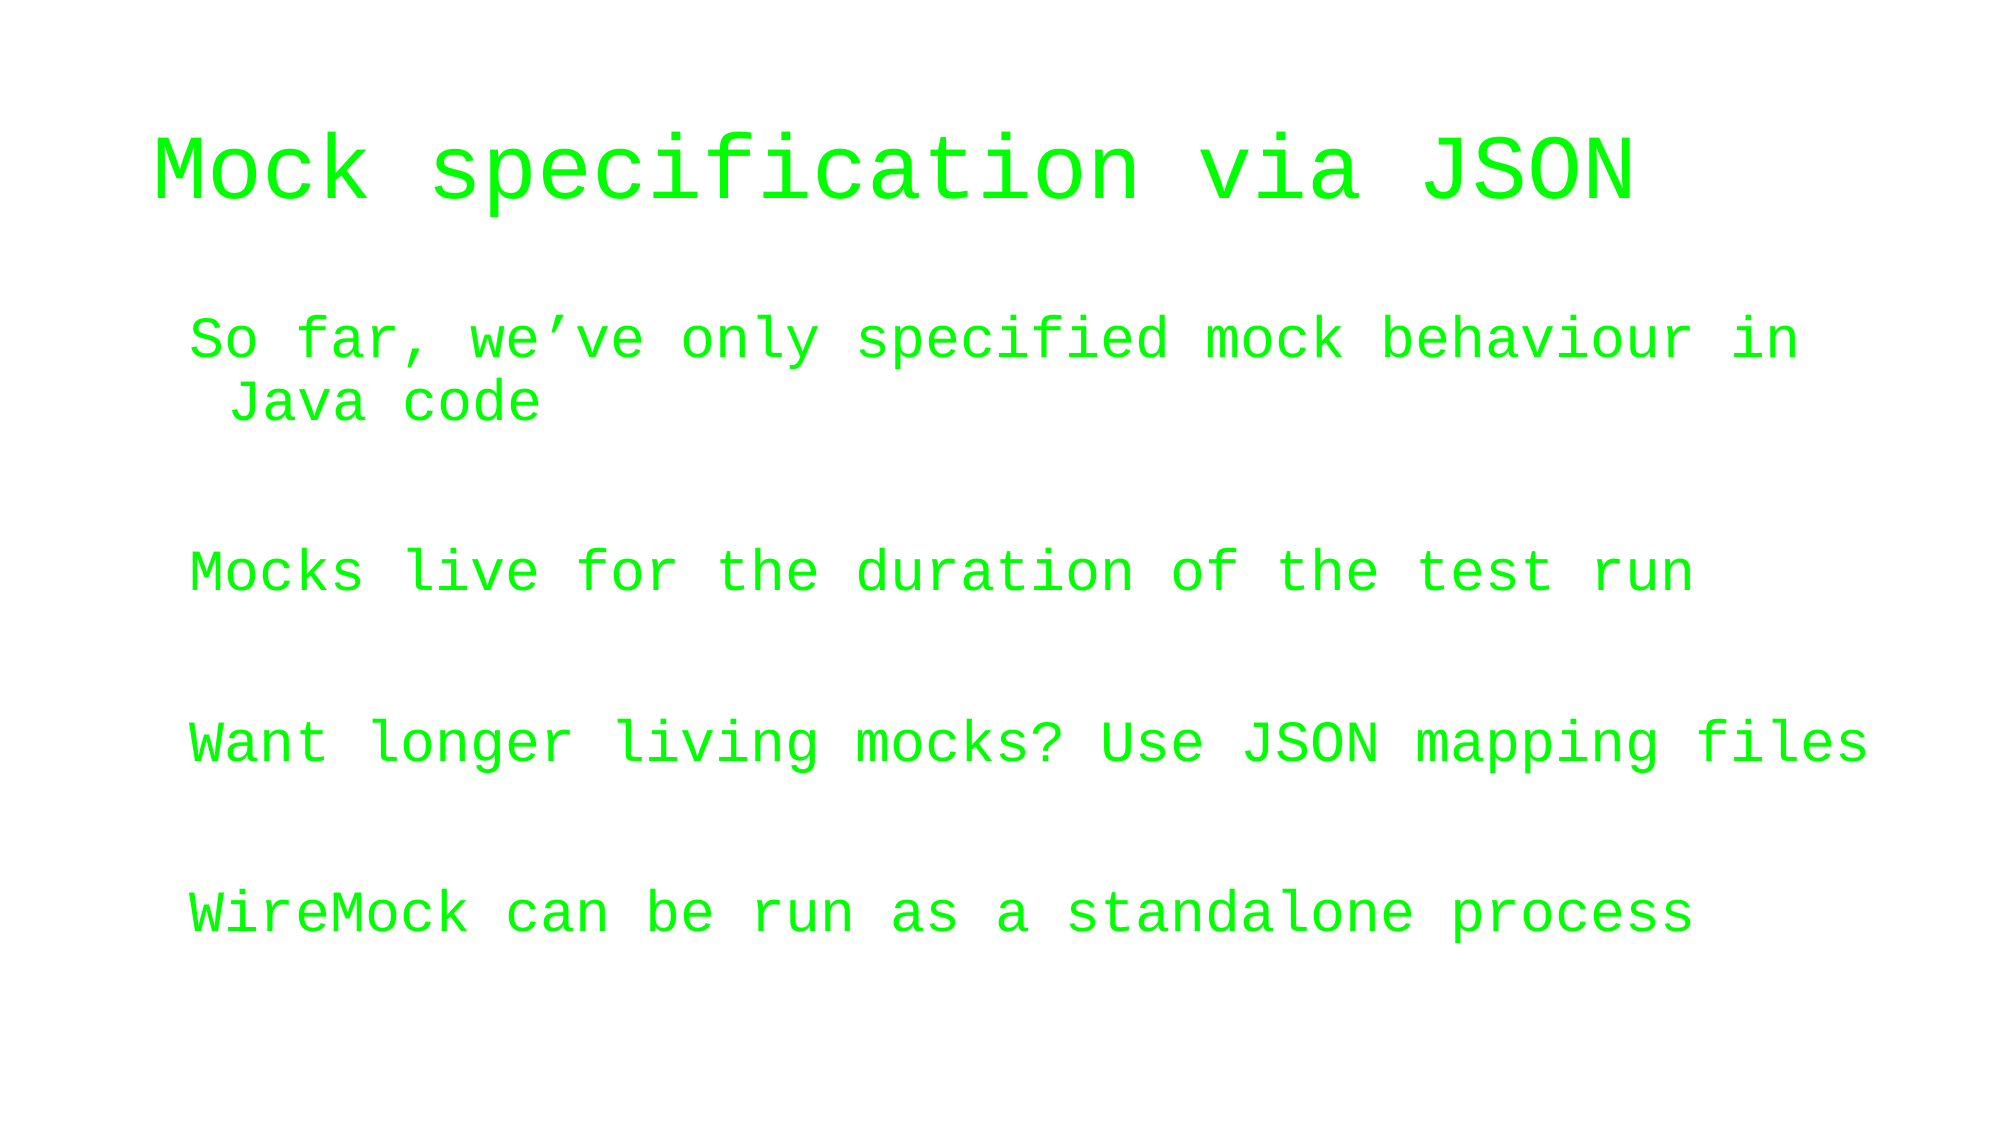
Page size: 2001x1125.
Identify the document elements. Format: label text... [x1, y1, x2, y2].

title Mock specification via JSON [137, 59, 1863, 278]
list So far, we’ve only specified mock behaviour in Java code Mocks live for the duration of the test run Want longer living mocks? Use JSON mapping files WireMock can be run as a standalone process [137, 299, 1966, 1014]
